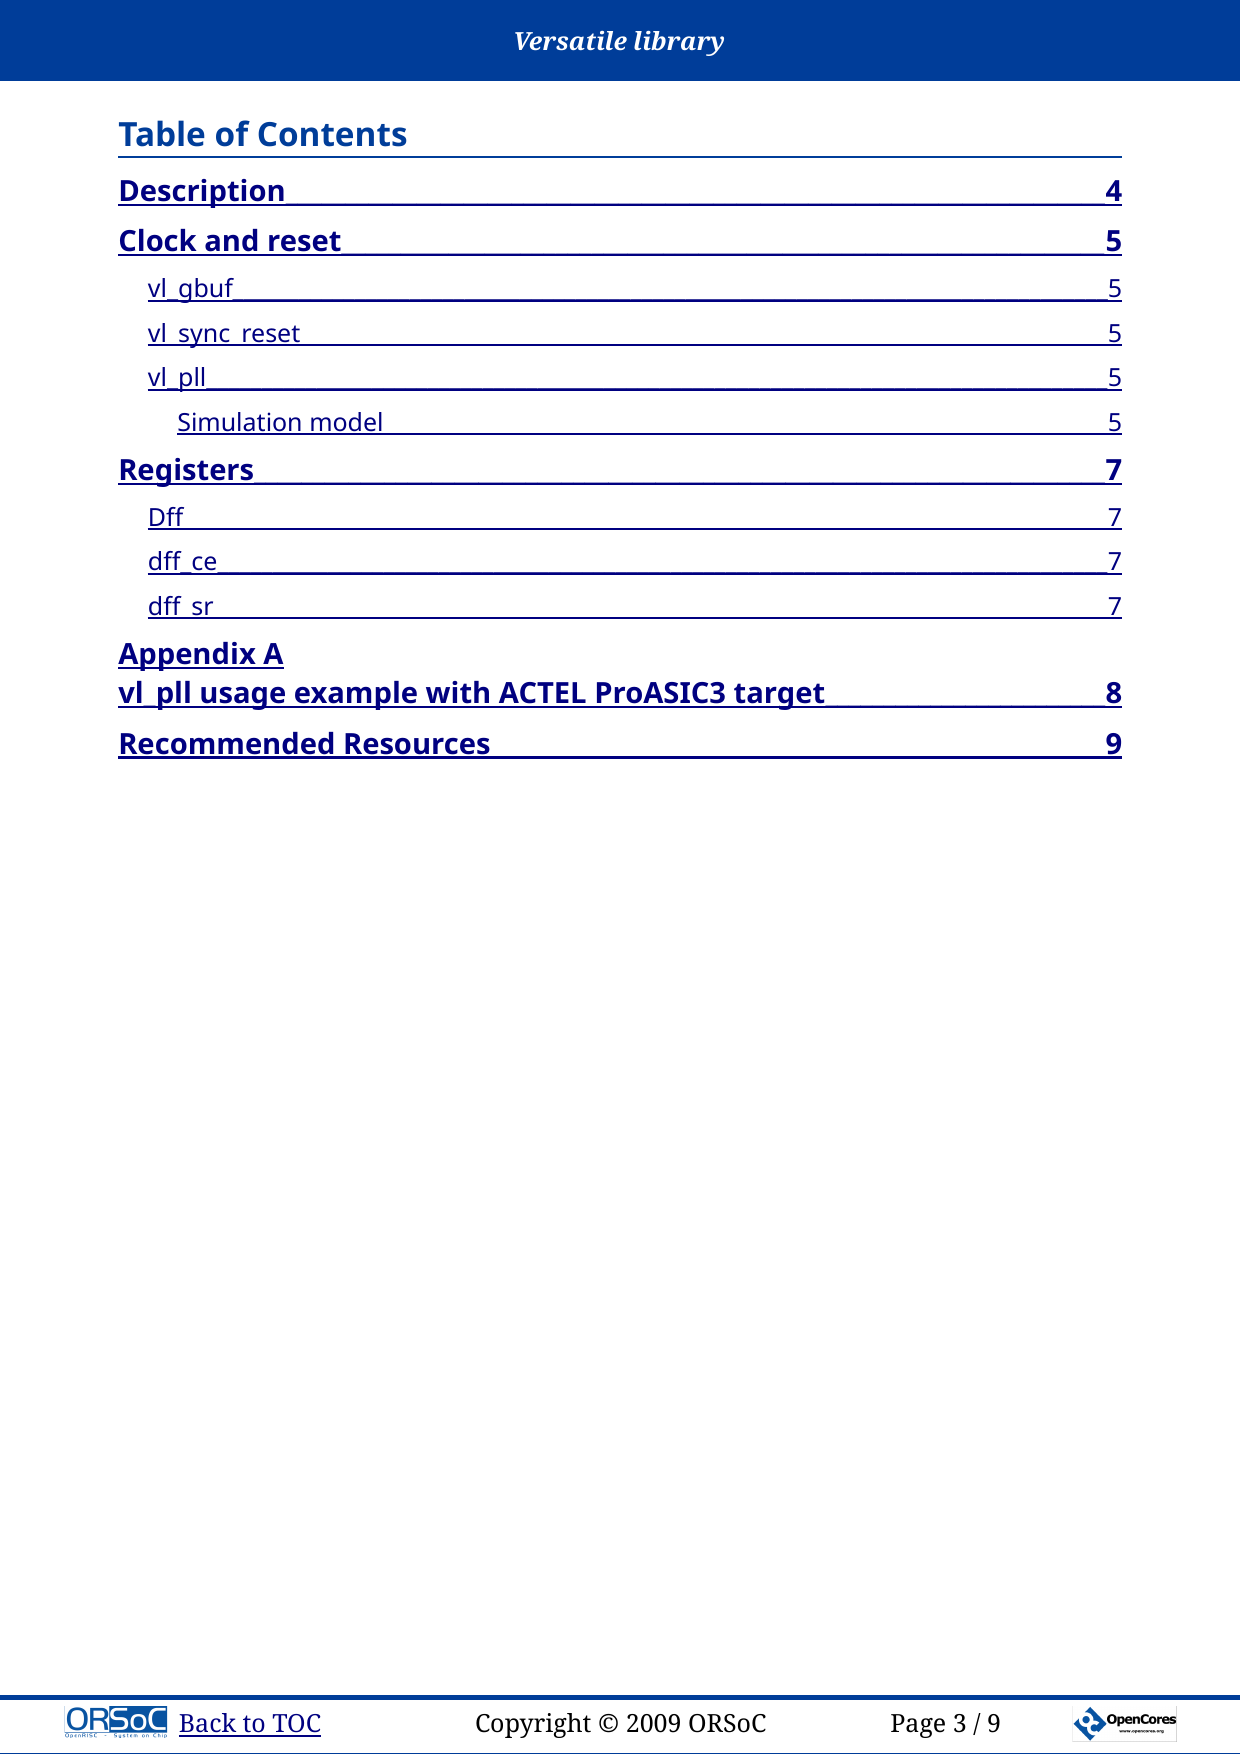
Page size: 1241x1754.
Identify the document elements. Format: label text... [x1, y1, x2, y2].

text Registers 7 [118, 449, 1122, 483]
text [177, 435, 1122, 439]
picture [64, 1706, 168, 1738]
text [118, 206, 1122, 210]
text Description 4 [118, 170, 1122, 204]
subtitle Table of Contents [118, 111, 1122, 156]
text Appendix A vl_pll usage example with ACTEL ProASIC3 target 8 [118, 633, 1122, 706]
picture [1072, 1706, 1177, 1742]
text [118, 485, 1122, 489]
text [118, 708, 1122, 712]
text Recommended Resources 9 [118, 723, 1122, 756]
text vl_sync_reset 5 [148, 315, 1122, 344]
text [118, 256, 1122, 260]
text [118, 759, 1122, 763]
text vl_pll 5 [148, 360, 1122, 389]
text Dff 7 [148, 499, 1122, 528]
text dff_sr 7 [148, 588, 1122, 617]
text vl_gbuf 5 [148, 271, 1122, 300]
text [148, 619, 1122, 623]
text Clock and reset 5 [118, 221, 1122, 254]
text dff_ce 7 [148, 544, 1122, 573]
text Simulation model 5 [177, 404, 1122, 433]
